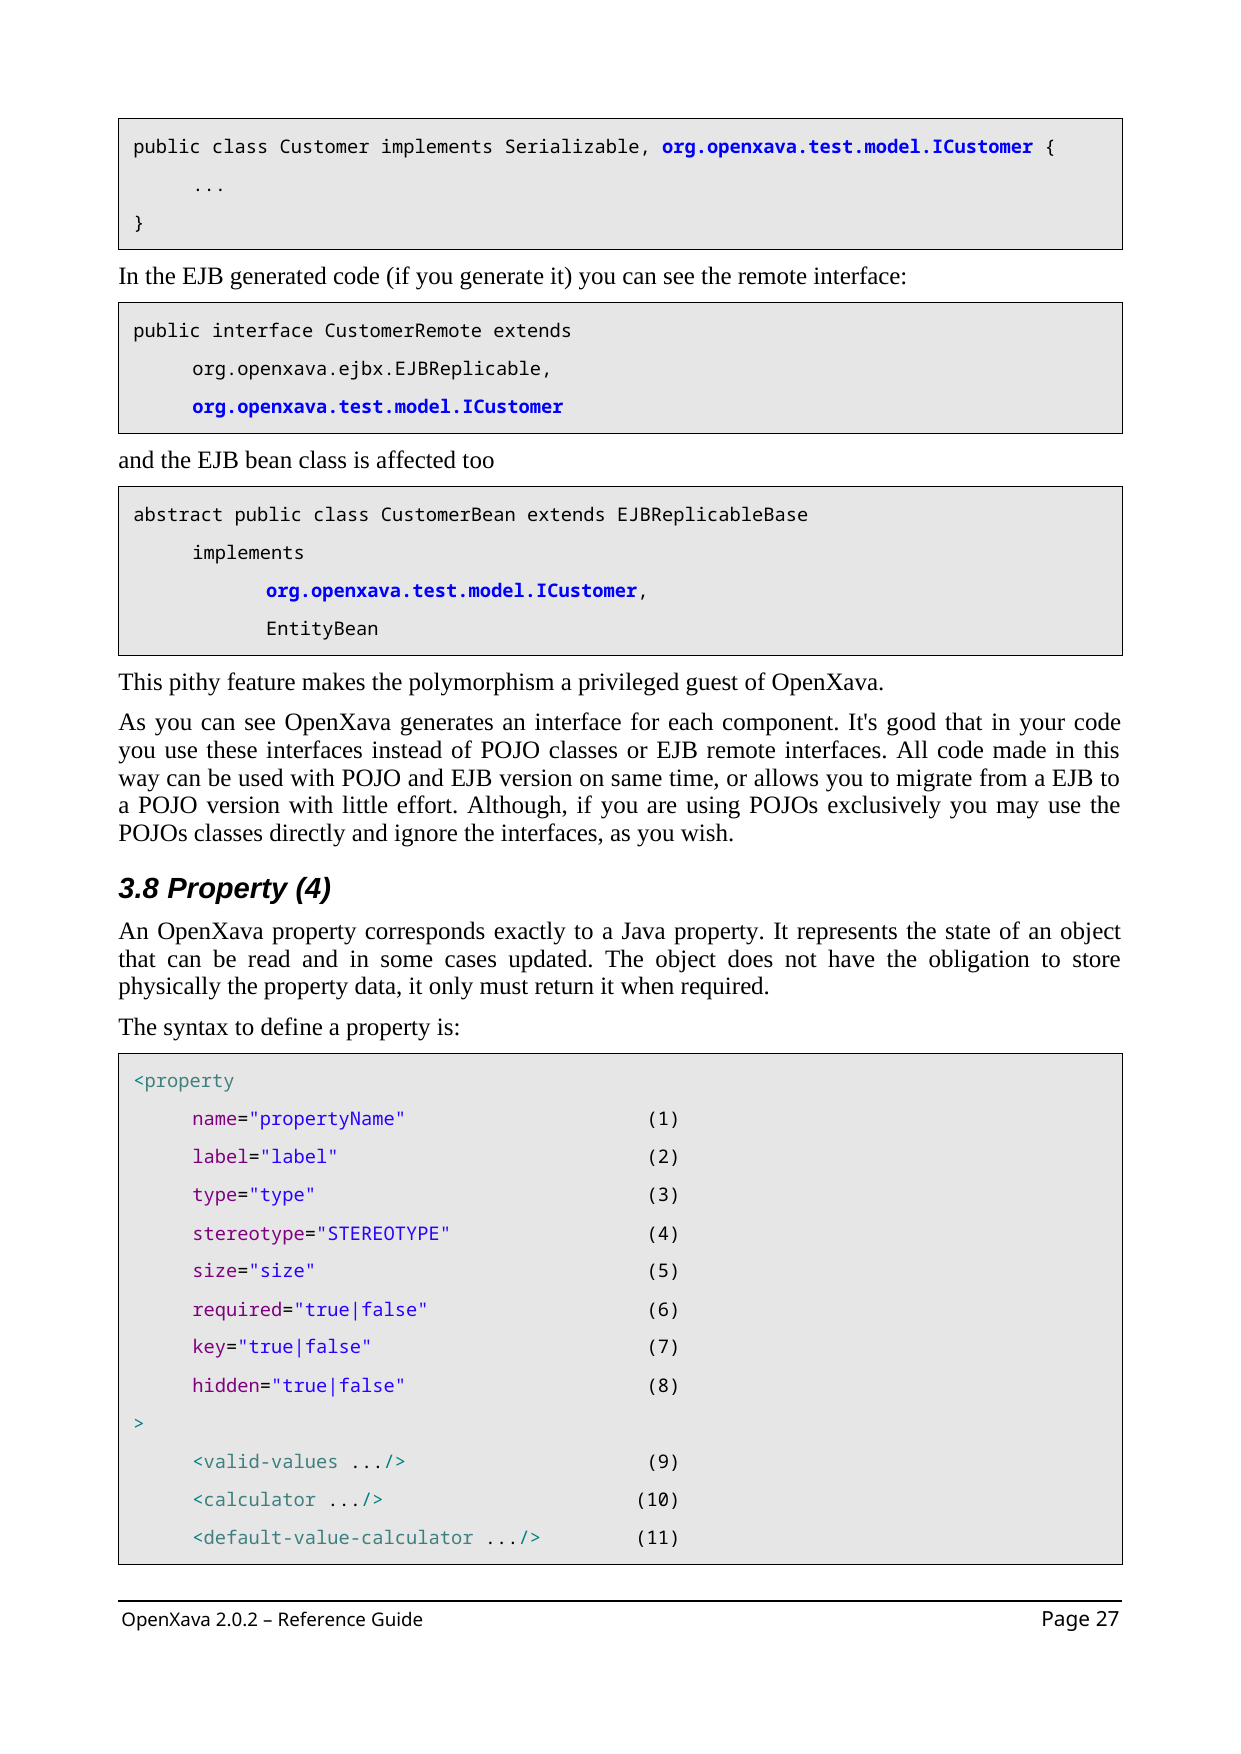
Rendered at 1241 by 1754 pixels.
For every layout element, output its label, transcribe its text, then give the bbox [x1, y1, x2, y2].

text label="label" (2) [119, 1129, 1122, 1167]
text <default-value-calculator .../> (11) [119, 1509, 1122, 1564]
text ... [119, 156, 1122, 194]
text type="type" (3) [119, 1167, 1122, 1205]
text and the EJB bean class is affected too [118, 446, 1122, 474]
text <valid-values .../> (9) [119, 1433, 1122, 1471]
text <property [119, 1054, 1122, 1091]
text abstract public class CustomerBean extends EJBReplicableBase [119, 487, 1122, 524]
text } [119, 194, 1122, 249]
text <calculator .../> (10) [119, 1471, 1122, 1509]
subtitle Property (4) [118, 872, 1122, 904]
text EntityBean [119, 600, 1122, 655]
text public class Customer implements Serializable, org.openxava.test.model.ICustomer { [119, 119, 1122, 156]
text org.openxava.test.model.ICustomer [119, 378, 1122, 433]
text implements [119, 524, 1122, 562]
text In the EJB generated code (if you generate it) you can see the remote interface: [118, 262, 1122, 290]
text size="size" (5) [119, 1243, 1122, 1281]
text org.openxava.ejbx.EJBReplicable, [119, 340, 1122, 378]
text hidden="true|false" (8) [119, 1357, 1122, 1395]
text > [119, 1395, 1122, 1433]
text name="propertyName" (1) [119, 1091, 1122, 1129]
text This pithy feature makes the polymorphism a privileged guest of OpenXava. [118, 668, 1122, 696]
text public interface CustomerRemote extends [119, 303, 1122, 340]
text The syntax to define a property is: [118, 1013, 1122, 1040]
text stereotype="STEREOTYPE" (4) [119, 1205, 1122, 1243]
text key="true|false" (7) [119, 1319, 1122, 1357]
text An OpenXava property corresponds exactly to a Java property. It represents the state of an object that can be read and in some cases updated. The object does not have the obligation to store physically the property data, it only must return it when required. [118, 917, 1122, 1000]
text required="true|false" (6) [119, 1281, 1122, 1319]
text As you can see OpenXava generates an interface for each component. It's good that in your code you use these interfaces instead of POJO classes or EJB remote interfaces. All code made in this way can be used with POJO and EJB version on same time, or allows you to migrate from a EJB to a POJO version with little effort. Although, if you are using POJOs exclusively you may use the POJOs classes directly and ignore the interfaces, as you wish. [118, 708, 1122, 847]
text org.openxava.test.model.ICustomer, [119, 562, 1122, 600]
